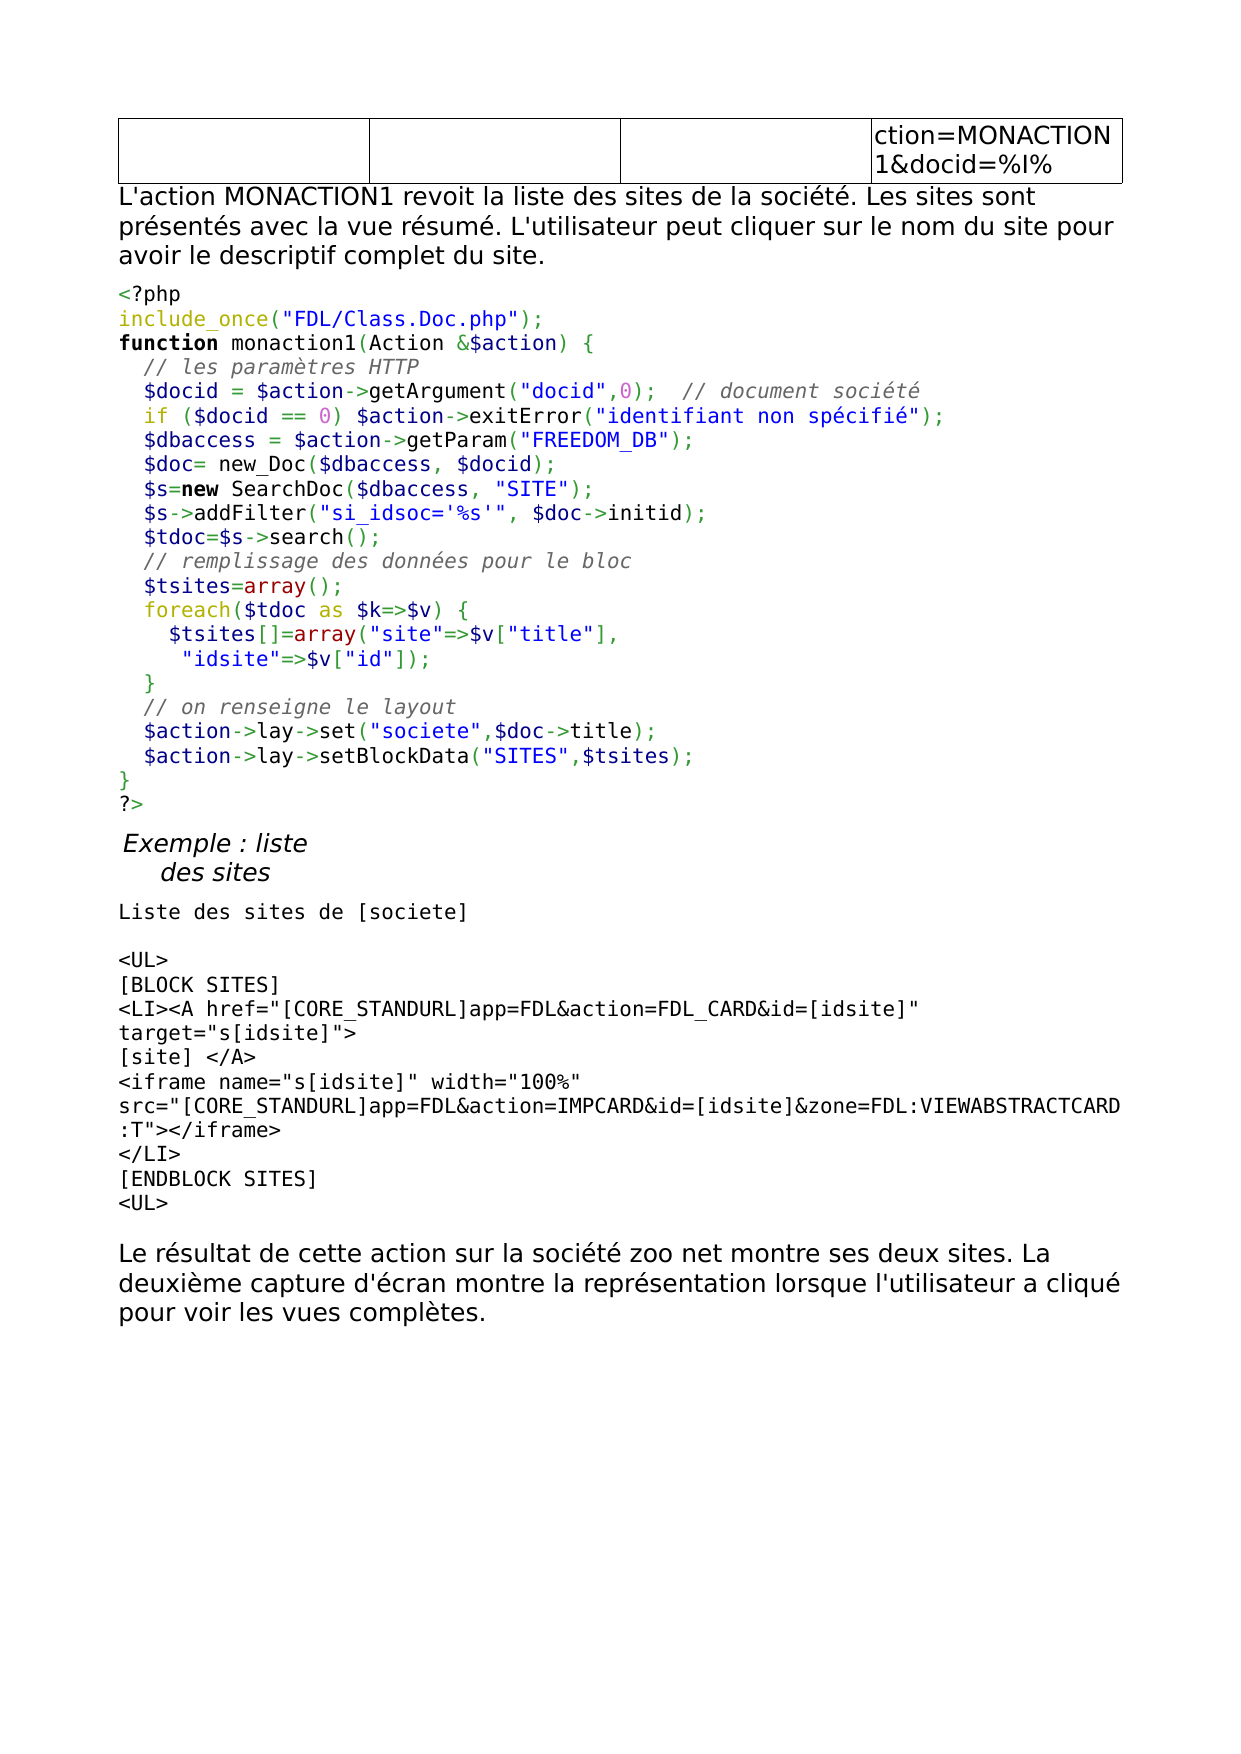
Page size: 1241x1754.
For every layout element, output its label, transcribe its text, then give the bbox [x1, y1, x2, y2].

text ?> [118, 792, 1122, 816]
text foreach($tdoc as $k=>$v) { [118, 598, 1122, 622]
text $dbaccess = $action->getParam("FREEDOM_DB"); [118, 428, 1122, 452]
table_cell [621, 119, 871, 182]
text $tdoc=$s->search(); [118, 525, 1122, 549]
text $action->lay->set("societe",$doc->title); [118, 719, 1122, 744]
text include_once("FDL/Class.Doc.php"); [118, 307, 1122, 331]
text } [118, 768, 1122, 792]
text if ($docid == 0) $action->exitError("identifiant non spécifié"); [118, 404, 1122, 428]
text Exemple : liste des sites [118, 829, 315, 887]
table_cell ction=MONACTION1&docid=%I% [872, 119, 1122, 182]
text $docid = $action->getArgument("docid",0); // document société [118, 379, 1122, 404]
text // les paramètres HTTP [118, 355, 1122, 379]
text $tsites[]=array("site"=>$v["title"], [118, 622, 1122, 647]
text $tsites=array(); [118, 574, 1122, 598]
table_cell [119, 119, 369, 182]
text $s=new SearchDoc($dbaccess, "SITE"); [118, 477, 1122, 501]
text function monaction1(Action &$action) { [118, 331, 1122, 355]
text "idsite"=>$v["id"]); [118, 647, 1122, 671]
text Liste des sites de [societe] <UL> [BLOCK SITES] <LI><A href="[CORE_STANDURL]app=FDL&action=FDL_CARD&id=[idsite]" target="s[idsite]"> [site] </A> <iframe name="s[idsite]" width="100%" src="[CORE_STANDURL]app=FDL&action=IMPCARD&id=[idsite]&zone=FDL:VIEWABSTRACTCARD:T"></iframe> </LI> [ENDBLOCK SITES] <UL> [118, 900, 1122, 1239]
text L'action MONACTION1 revoit la liste des sites de la société. Les sites sont présentés avec la vue résumé. L'utilisateur peut cliquer sur le nom du site pour avoir le descriptif complet du site. [118, 184, 1122, 270]
text Le résultat de cette action sur la société zoo net montre ses deux sites. La deuxième capture d'écran montre la représentation lorsque l'utilisateur a cliqué pour voir les vues complètes. [118, 1239, 1122, 1327]
text $doc= new_Doc($dbaccess, $docid); [118, 452, 1122, 477]
text } [118, 671, 1122, 695]
text $s->addFilter("si_idsoc='%s'", $doc->initid); [118, 501, 1122, 525]
table_cell [370, 119, 620, 182]
text // remplissage des données pour le bloc [118, 549, 1122, 574]
text <?php [118, 282, 1122, 307]
text // on renseigne le layout [118, 695, 1122, 719]
text $action->lay->setBlockData("SITES",$tsites); [118, 744, 1122, 768]
